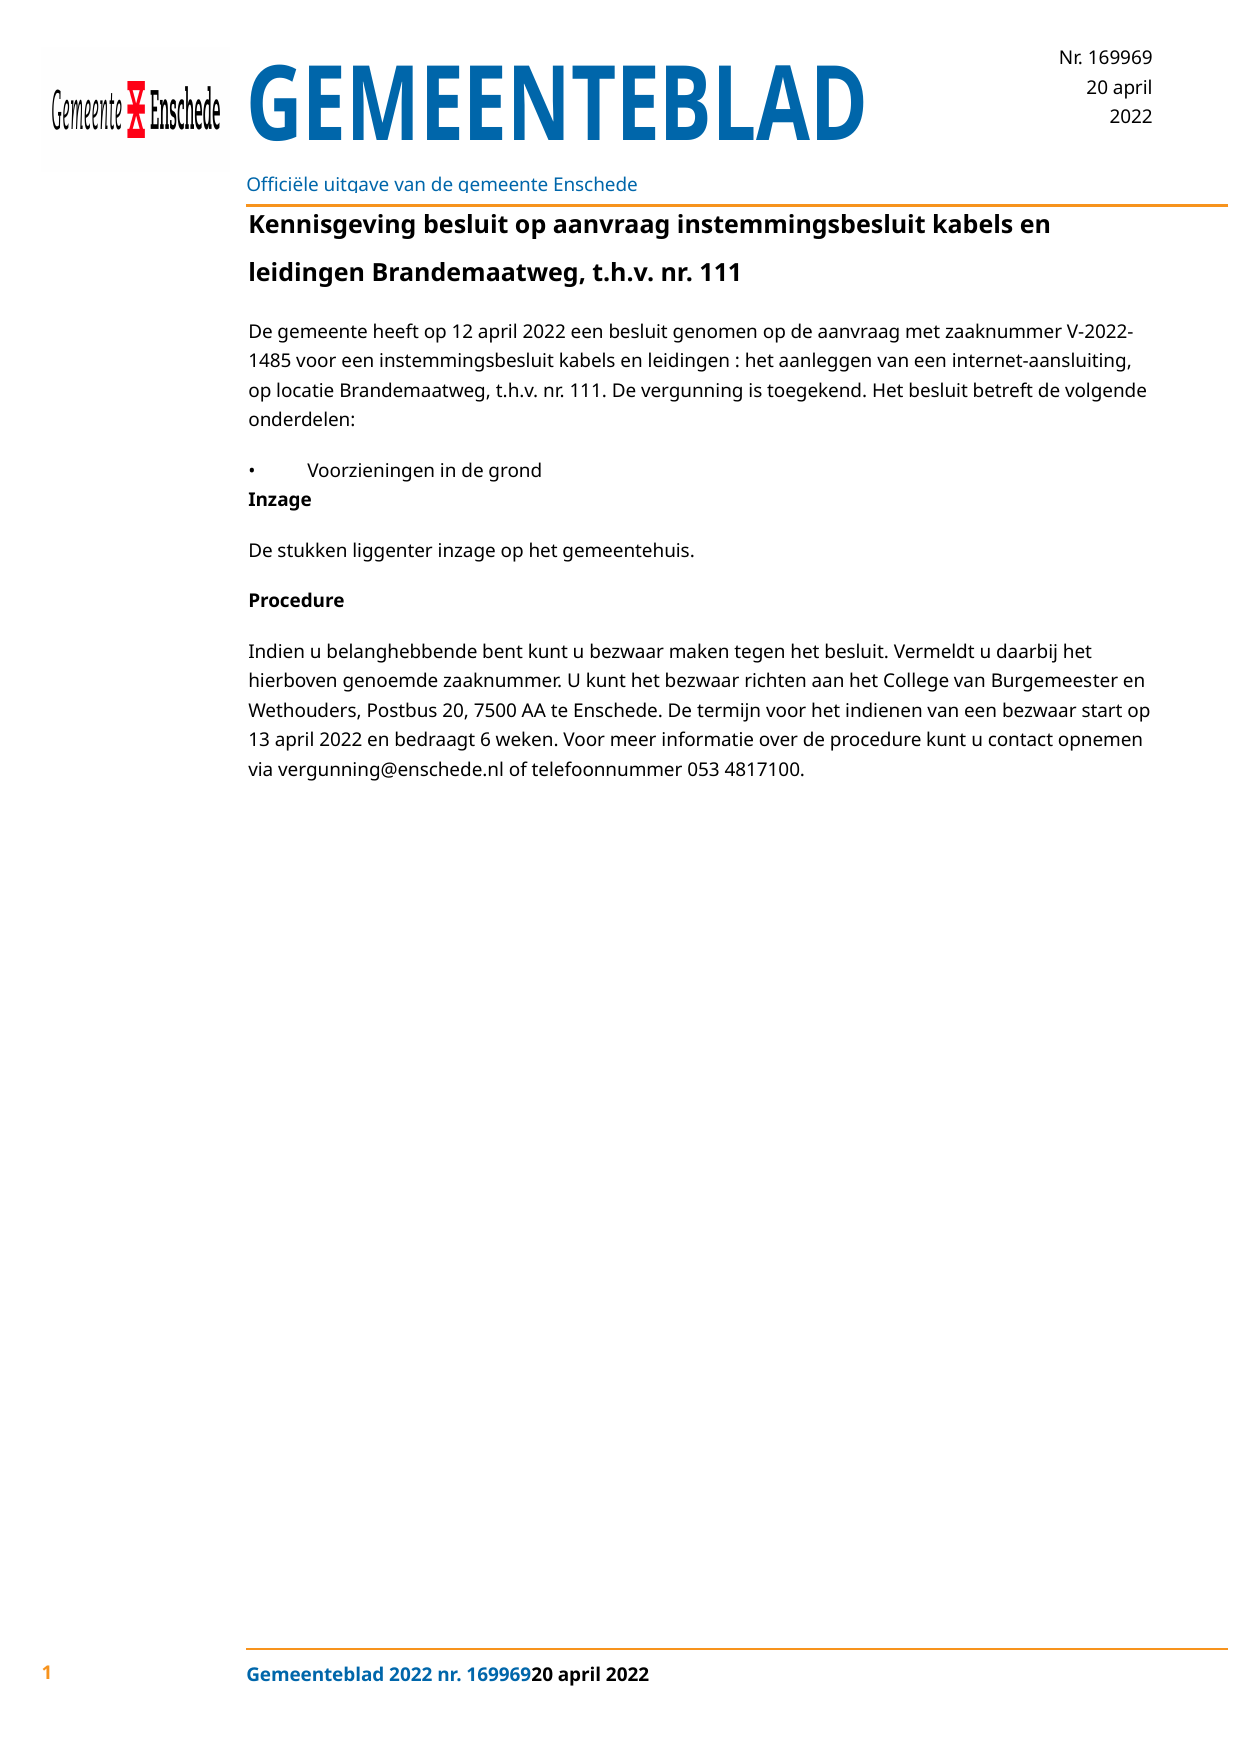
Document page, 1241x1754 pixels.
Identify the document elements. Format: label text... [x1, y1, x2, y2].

text Procedure [248, 587, 1152, 613]
picture [41, 47, 231, 172]
text Indien u belanghebbende bent kunt u bezwaar maken tegen het besluit. Vermeldt u daarbij het hierboven genoemde zaaknummer. U kunt het bezwaar richten aan het College van Burgemees­ter en Wethouders, Postbus 20, 7500 AA te Enschede. De termijn voor het indienen van een bezwaar start op 13 april 2022 en bedraagt 6 weken. Voor meer informatie over de procedure kunt u contact opnemen via vergunning@enschede.nl of telefoonnummer 053 4817100. [248, 638, 1152, 782]
text Inzage [248, 487, 1152, 512]
text Kennisgeving besluit op aanvraag instemmingsbesluit kabels en leidingen Brandemaatweg, t.h.v. nr. 111 [248, 207, 1152, 288]
list Voorzieningen in de grond [248, 457, 1152, 483]
text De stukken liggenter inzage op het gemeentehuis. [248, 537, 1152, 563]
text De gemeente heeft op 12 april 2022 een besluit genomen op de aanvraag met zaaknummer V-2022-1485 voor een instemmingsbesluit kabels en leidingen : het aanleggen van een internet-aansluiting, op locatie Brandemaatweg, t.h.v. nr. 111. De vergunning is toegekend. Het besluit betreft de volgende onderdelen: [248, 318, 1152, 432]
